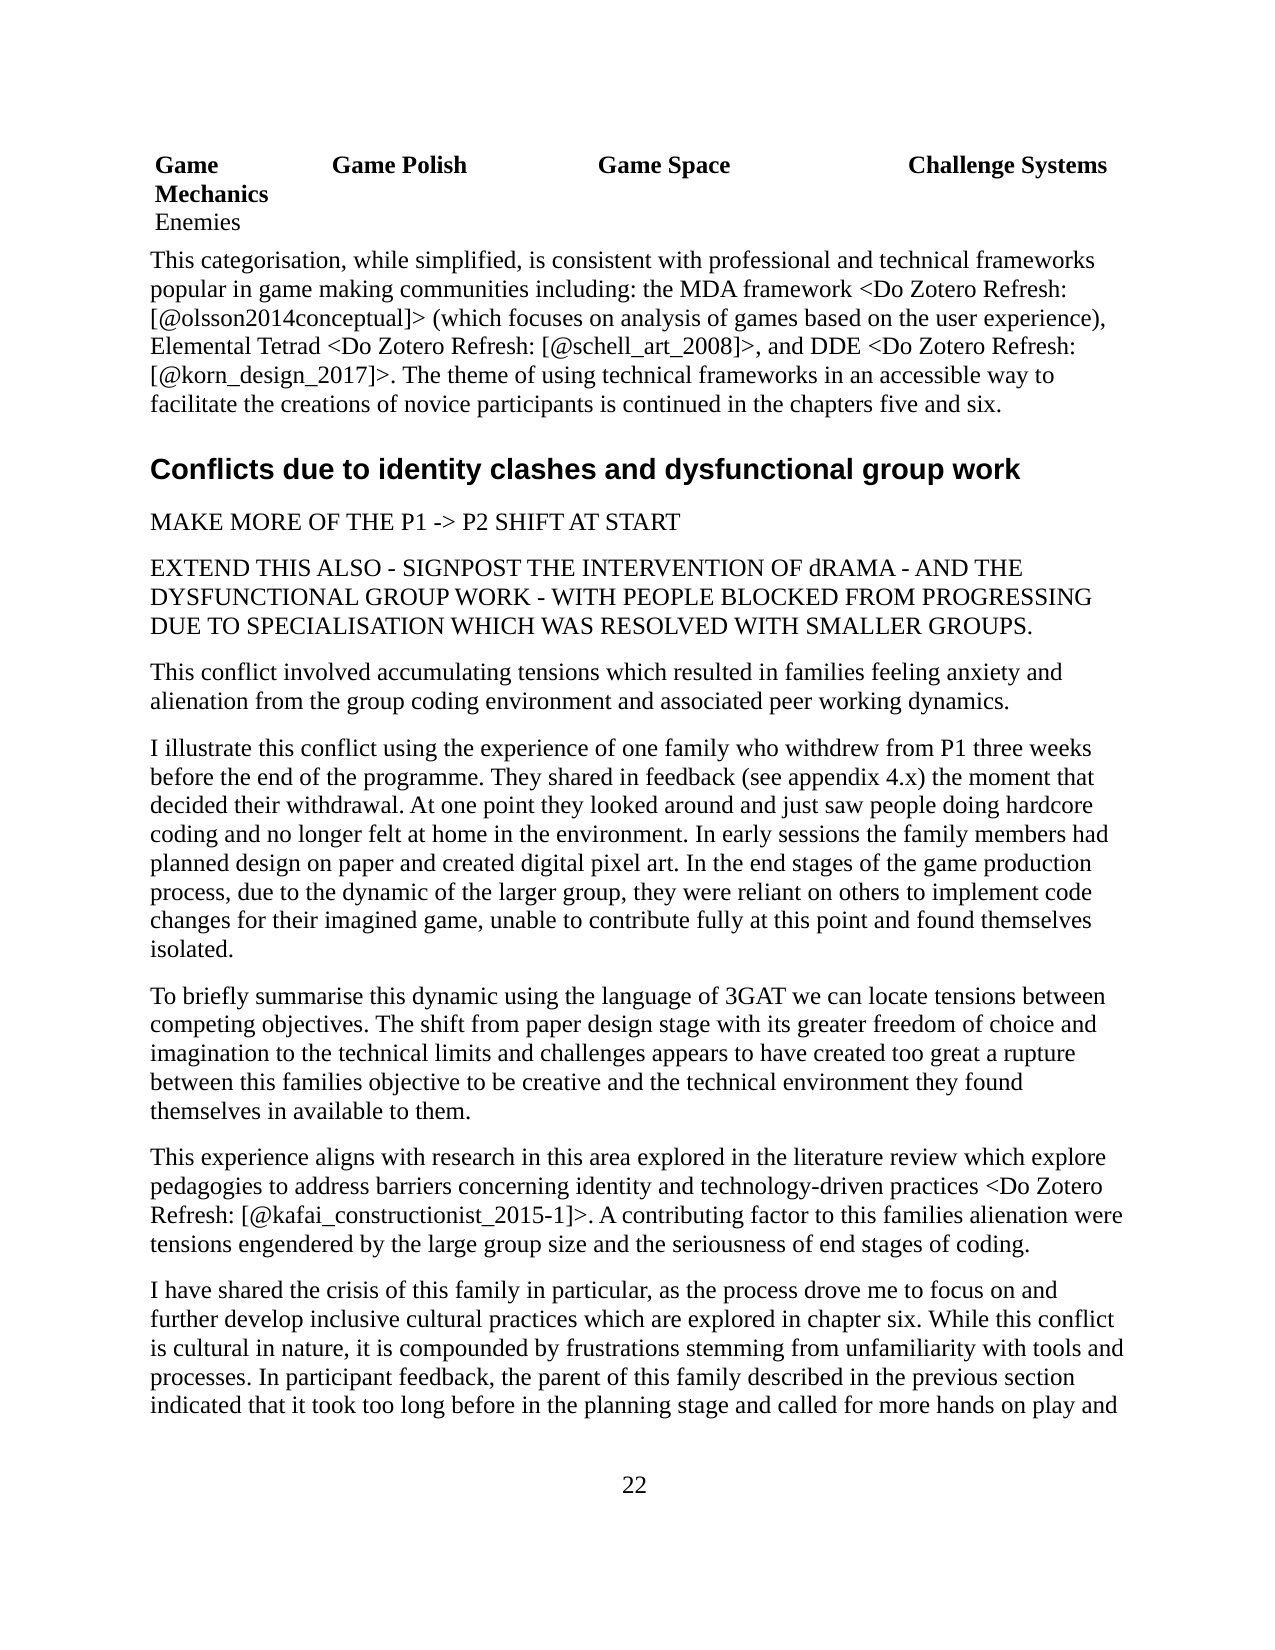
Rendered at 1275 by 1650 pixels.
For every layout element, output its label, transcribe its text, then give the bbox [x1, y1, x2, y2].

text To briefly summarise this dynamic using the language of 3GAT we can locate tensions between competing objectives. The shift from paper design stage with its greater freedom of choice and imagination to the technical limits and challenges appears to have created too great a rupture between this families objective to be creative and the technical environment they found themselves in available to them. [150, 981, 1125, 1124]
text This experience aligns with research in this area explored in the literature review which explore pedagogies to address barriers concerning identity and technology-driven practices <Do Zotero Refresh: [@kafai_constructionist_2015-1]>. A contributing factor to this families alienation were tensions engendered by the large group size and the seriousness of end stages of coding. [150, 1142, 1125, 1257]
table_header Challenge Systems [903, 150, 1125, 207]
table_cell [903, 208, 1125, 236]
text MAKE MORE OF THE P1 -> P2 SHIFT AT START [150, 507, 1125, 535]
subtitle Conflicts due to identity clashes and dysfunctional group work [150, 452, 1125, 485]
table_cell [593, 208, 903, 236]
table_cell [327, 208, 593, 236]
text I illustrate this conflict using the experience of one family who withdrew from P1 three weeks before the end of the programme. They shared in feedback (see appendix 4.x) the moment that decided their withdrawal. At one point they looked around and just saw people doing hardcore coding and no longer felt at home in the environment. In early sessions the family members had planned design on paper and created digital pixel art. In the end stages of the game production process, due to the dynamic of the larger group, they were reliant on others to implement code changes for their imagined game, unable to contribute fully at this point and found themselves isolated. [150, 733, 1125, 963]
table_header Game Mechanics [150, 150, 327, 207]
table_header Game Space [593, 150, 903, 207]
text This conflict involved accumulating tensions which resulted in families feeling anxiety and alienation from the group coding environment and associated peer working dynamics. [150, 657, 1125, 715]
text I have shared the crisis of this family in particular, as the process drove me to focus on and further develop inclusive cultural practices which are explored in chapter six. While this conflict is cultural in nature, it is compounded by frustrations stemming from unfamiliarity with tools and processes. In participant feedback, the parent of this family described in the previous section indicated that it took too long before in the planning stage and called for more hands on play and [150, 1275, 1125, 1419]
table_cell Enemies [150, 208, 327, 236]
table_header Game Polish [327, 150, 593, 207]
text EXTEND THIS ALSO - SIGNPOST THE INTERVENTION OF dRAMA - AND THE DYSFUNCTIONAL GROUP WORK - WITH PEOPLE BLOCKED FROM PROGRESSING DUE TO SPECIALISATION WHICH WAS RESOLVED WITH SMALLER GROUPS. [150, 553, 1125, 639]
text This categorisation, while simplified, is consistent with professional and technical frameworks popular in game making communities including: the MDA framework <Do Zotero Refresh: [@olsson2014conceptual]> (which focuses on analysis of games based on the user experience), Elemental Tetrad <Do Zotero Refresh: [@schell_art_2008]>, and DDE <Do Zotero Refresh: [@korn_design_2017]>. The theme of using technical frameworks in an accessible way to facilitate the creations of novice participants is continued in the chapters five and six. [150, 245, 1125, 418]
